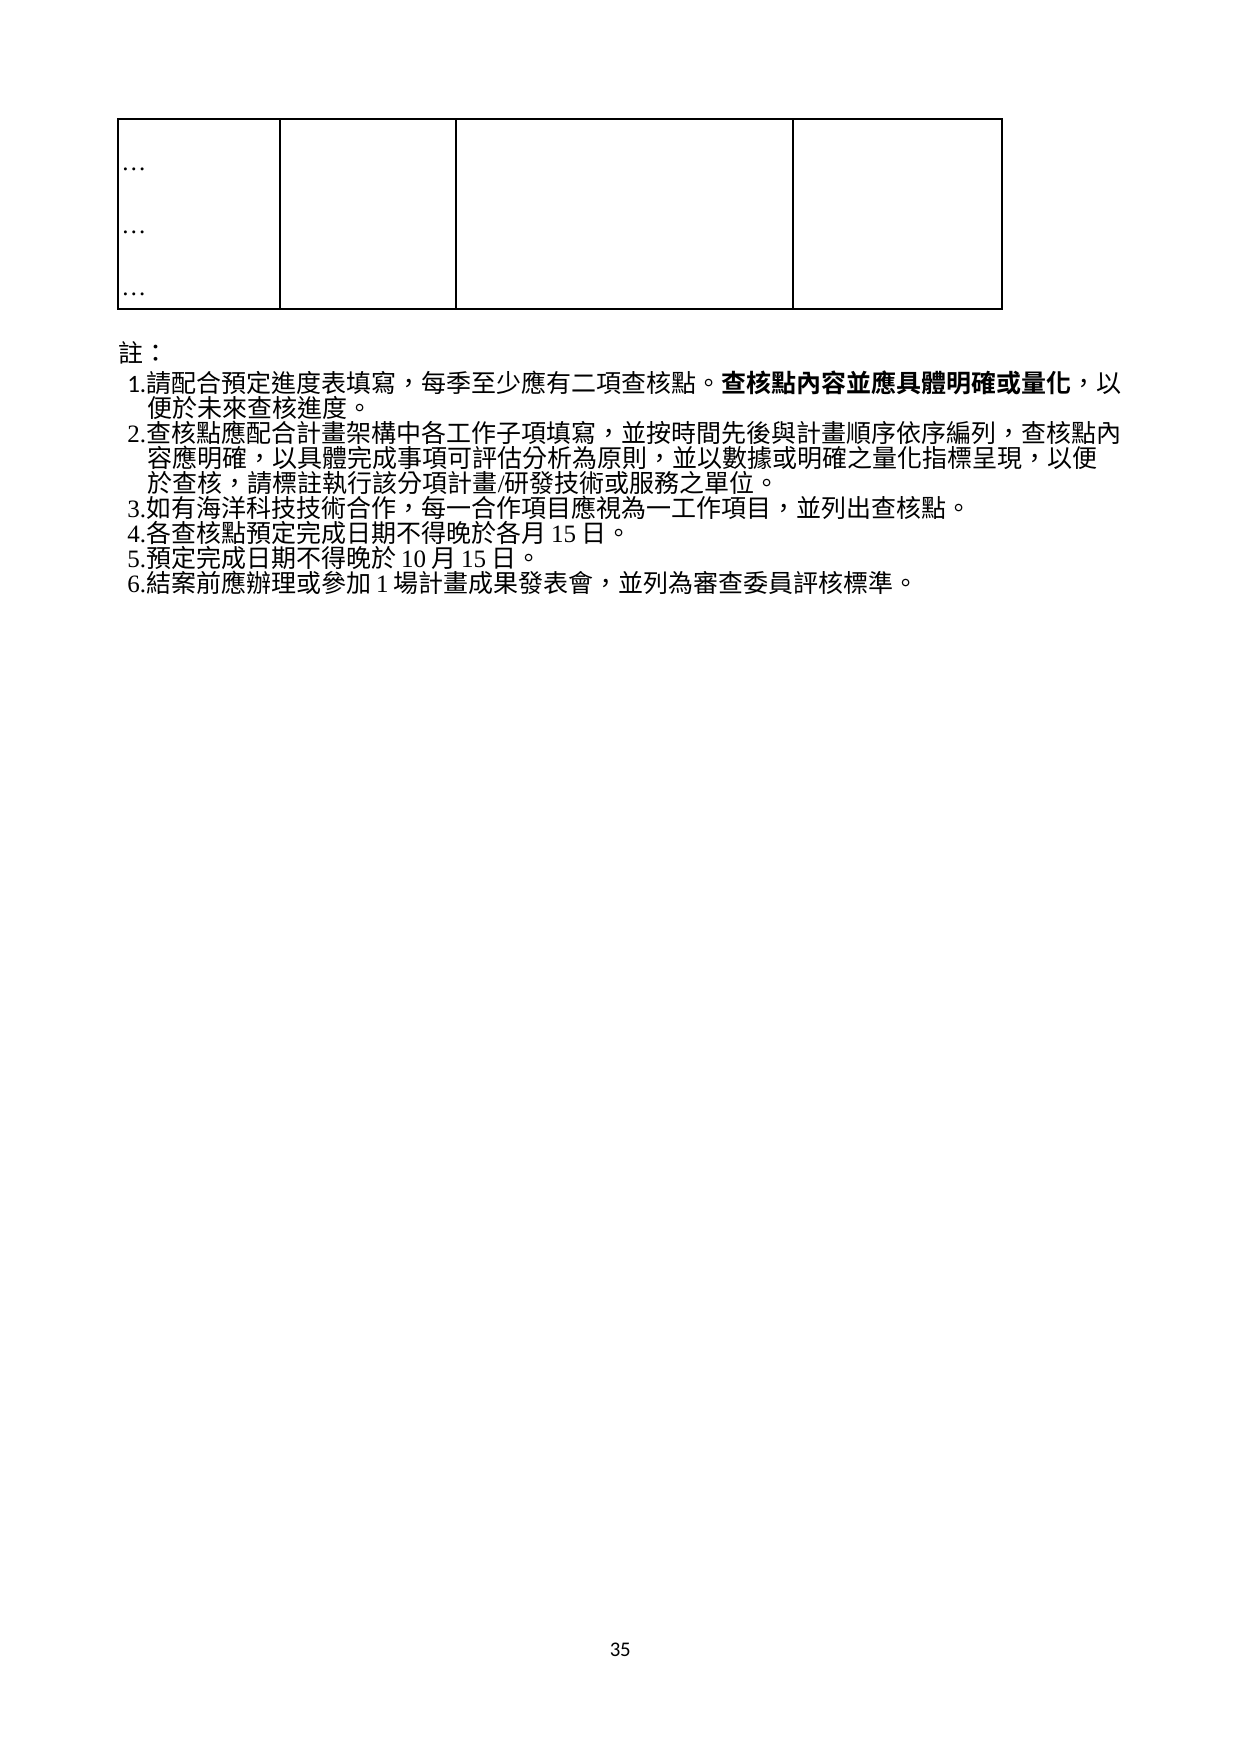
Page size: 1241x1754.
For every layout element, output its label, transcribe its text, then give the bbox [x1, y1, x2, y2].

list 各查核點預定完成日期不得晚於各月15日。 [127, 522, 1122, 547]
list 如有海洋科技技術合作，每一合作項目應視為一工作項目，並列出查核點。 [127, 497, 1122, 522]
text 註： [118, 310, 1122, 372]
table_cell [457, 120, 792, 308]
table_cell [281, 120, 455, 308]
list 結案前應辦理或參加1場計畫成果發表會，並列為審查委員評核標準。 [127, 572, 1122, 597]
table_cell … … … [119, 120, 279, 308]
list 請配合預定進度表填寫，每季至少應有二項查核點。查核點內容並應具體明確或量化，以便於未來查核進度。 [127, 372, 1122, 422]
table_cell [794, 120, 1001, 308]
list 查核點應配合計畫架構中各工作子項填寫，並按時間先後與計畫順序依序編列，查核點內容應明確，以具體完成事項可評估分析為原則，並以數據或明確之量化指標呈現，以便於查核，請標註執行該分項計畫/研發技術或服務之單位。 [127, 422, 1122, 497]
list 預定完成日期不得晚於10月15日。 [127, 547, 1122, 572]
